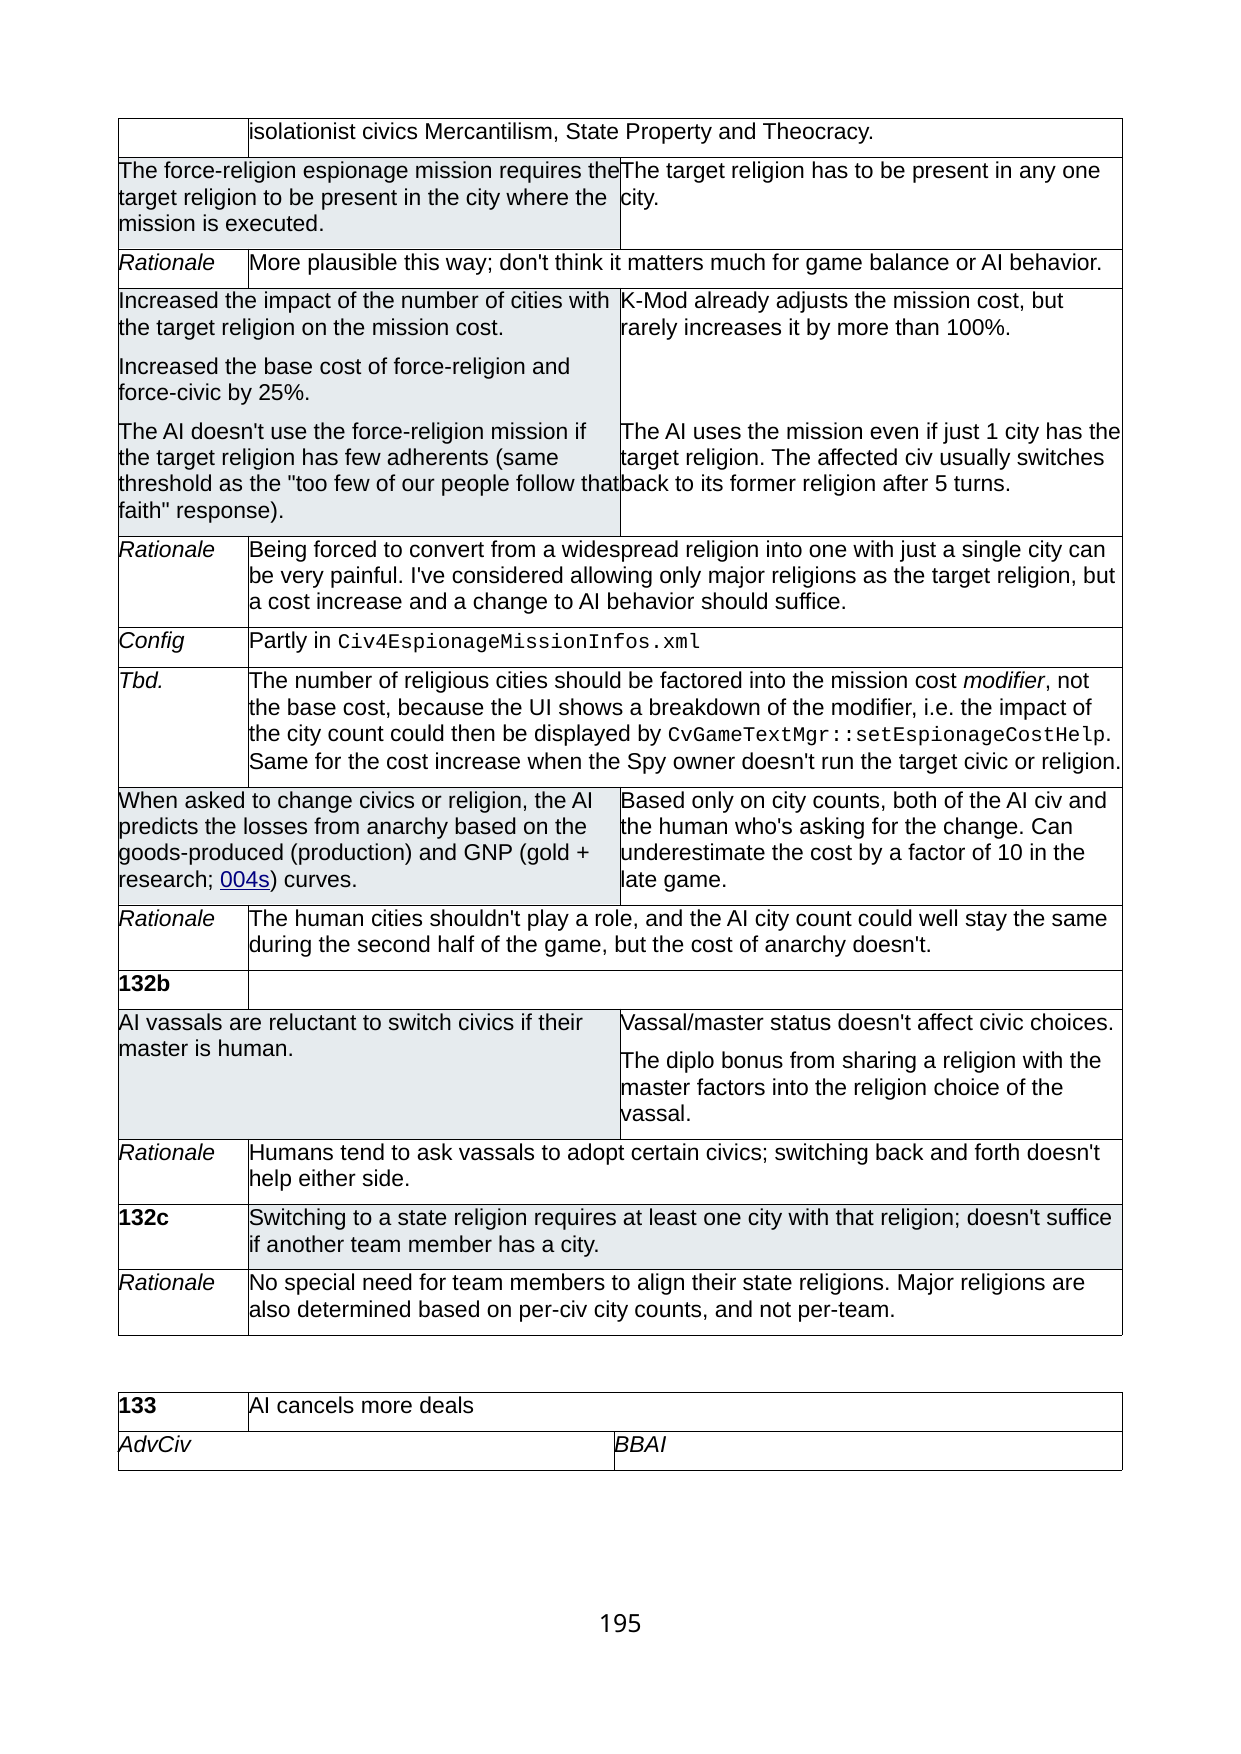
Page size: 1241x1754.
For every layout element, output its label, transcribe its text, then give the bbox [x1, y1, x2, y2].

table_cell Rationale [119, 250, 248, 287]
table_cell AdvCiv [119, 1432, 614, 1470]
table_cell K-Mod already adjusts the mission cost, but rarely increases it by more than 100%. The AI uses the mission even if just 1 city has the target religion. The affected civ usually switches back to its former religion after 5 turns. [621, 289, 1122, 536]
table_cell Being forced to convert from a widespread religion into one with just a single city can be very painful. I've considered allowing only major religions as the target religion, but a cost increase and a change to AI behavior should suffice. [249, 537, 1122, 627]
table_cell Tbd. [119, 668, 248, 787]
table_header AI cancels more deals [249, 1393, 1122, 1431]
table_cell isolationist civics Mercantilism, State Property and Theocracy. [249, 119, 1122, 157]
table_cell The human cities shouldn't play a role, and the AI city count could well stay the same during the second half of the game, but the cost of anarchy doesn't. [249, 906, 1122, 970]
table_cell 132c [119, 1205, 248, 1269]
table_cell AI vassals are reluctant to switch civics if their master is human. [119, 1010, 620, 1139]
table_header 133 [119, 1393, 248, 1431]
table_cell Vassal/master status doesn't affect civic choices. The diplo bonus from sharing a religion with the master factors into the religion choice of the vassal. [621, 1010, 1122, 1139]
table_cell [119, 119, 248, 157]
table_cell Config [119, 628, 248, 667]
table_cell Switching to a state religion requires at least one city with that religion; doesn't suffice if another team member has a city. [249, 1205, 1122, 1269]
table_cell The target religion has to be present in any one city. [621, 158, 1122, 248]
table_cell Partly in Civ4EspionageMissionInfos.xml [249, 628, 1122, 667]
table_cell The number of religious cities should be factored into the mission cost modifier, not the base cost, because the UI shows a breakdown of the modifier, i.e. the impact of the city count could then be displayed by CvGameTextMgr::setEspionageCostHelp. Same for the cost increase when the Spy owner doesn't run the target civic or religion. [249, 668, 1122, 787]
table_cell Increased the impact of the number of cities with the target religion on the mission cost. Increased the base cost of force-religion and force-civic by 25%. The AI doesn't use the force-religion mission if the target religion has few adherents (same threshold as the "too few of our people follow that faith" response). [119, 289, 620, 536]
table_cell When asked to change civics or religion, the AI predicts the losses from anarchy based on the goods-produced (production) and GNP (gold + research; 004s) curves. [119, 788, 620, 904]
table_cell BBAI [615, 1432, 1122, 1470]
table_cell No special need for team members to align their state religions. Major religions are also determined based on per-civ city counts, and not per-team. [249, 1270, 1122, 1334]
table_cell Humans tend to ask vassals to adopt certain civics; switching back and forth doesn't help either side. [249, 1140, 1122, 1204]
table_cell Based only on city counts, both of the AI civ and the human who's asking for the change. Can underestimate the cost by a factor of 10 in the late game. [621, 788, 1122, 904]
table_cell Rationale [119, 537, 248, 627]
table_cell The force-religion espionage mission requires the target religion to be present in the city where the mission is executed. [119, 158, 620, 248]
table_cell 132b [119, 971, 248, 1008]
table_cell [249, 971, 1122, 1008]
table_cell Rationale [119, 906, 248, 970]
table_cell Rationale [119, 1140, 248, 1204]
table_cell More plausible this way; don't think it matters much for game balance or AI behavior. [249, 250, 1122, 287]
table_cell Rationale [119, 1270, 248, 1334]
